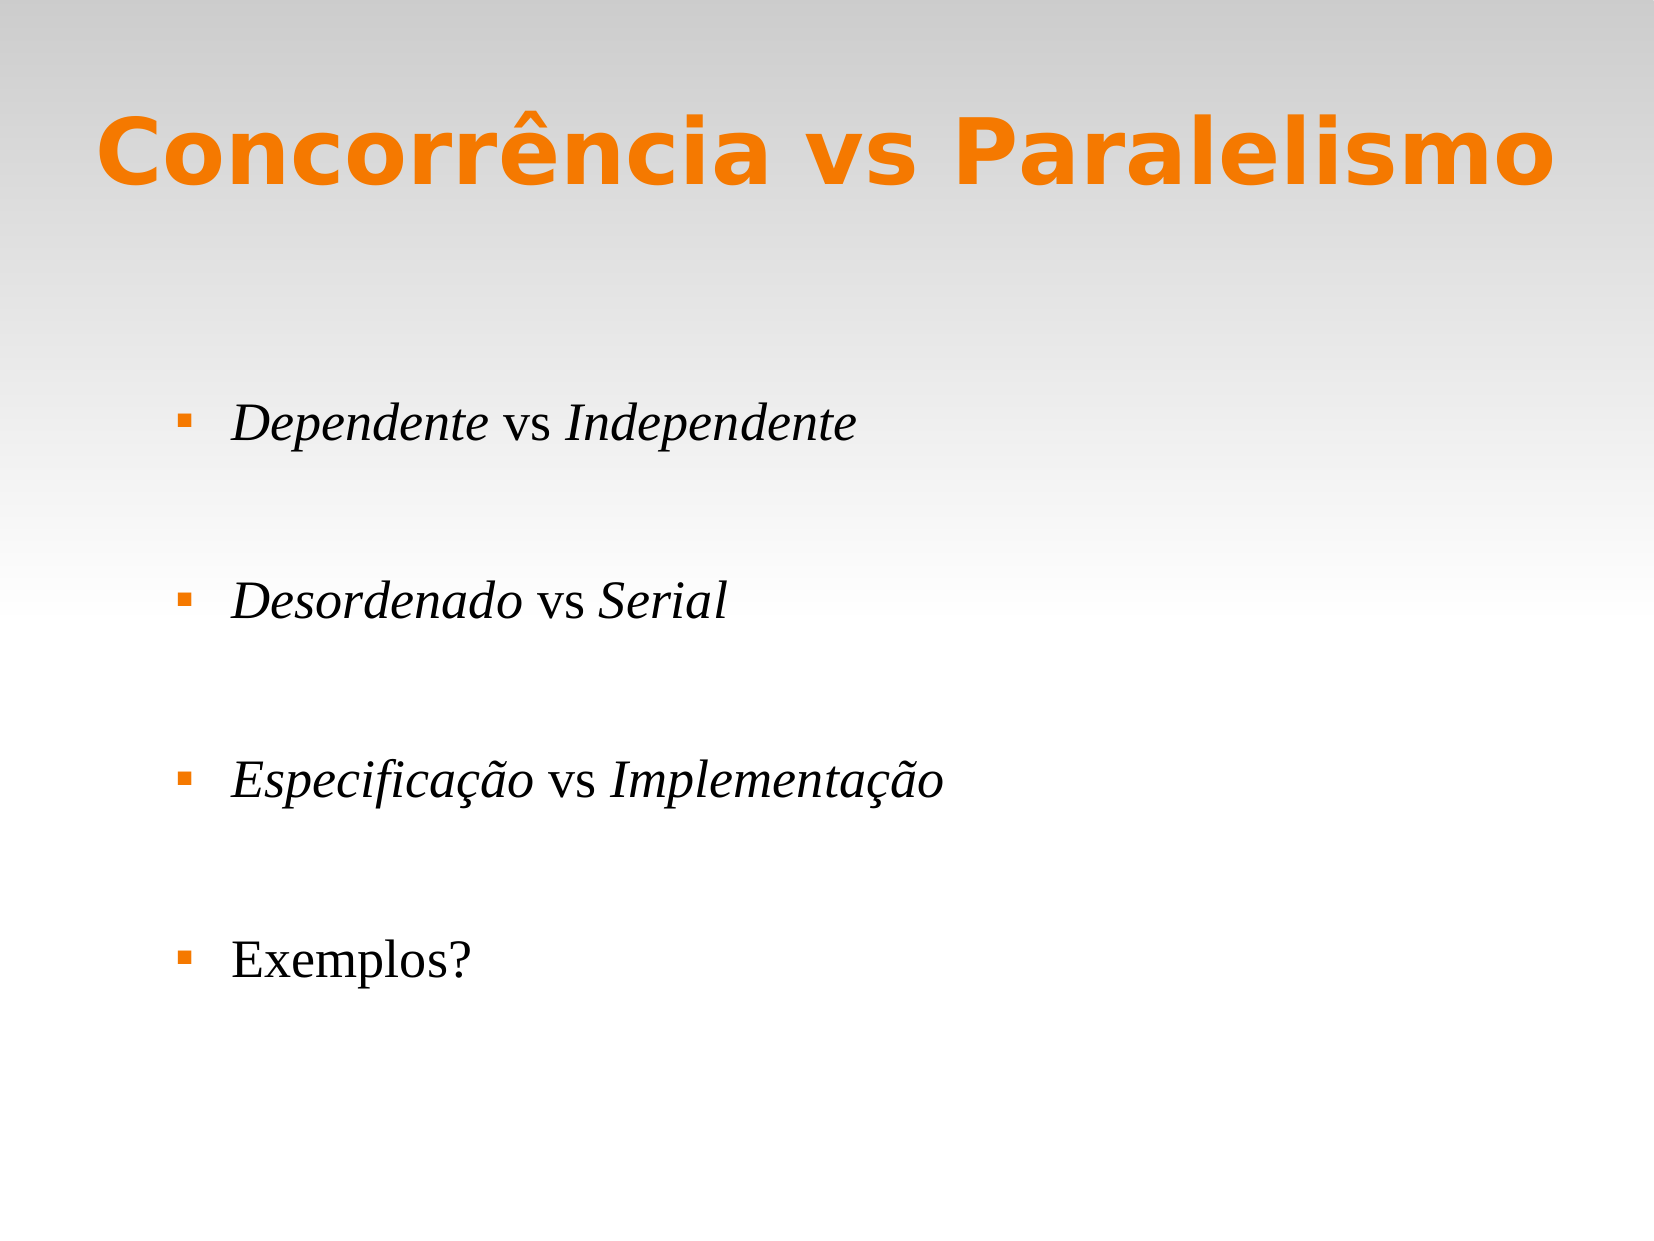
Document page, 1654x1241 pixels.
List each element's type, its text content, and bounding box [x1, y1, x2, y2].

title Concorrência vs Paralelismo [82, 49, 1571, 257]
list Dependente vs Independente Desordenado vs Serial Especificação vs Implementação Exemplos? [89, 302, 1463, 1121]
